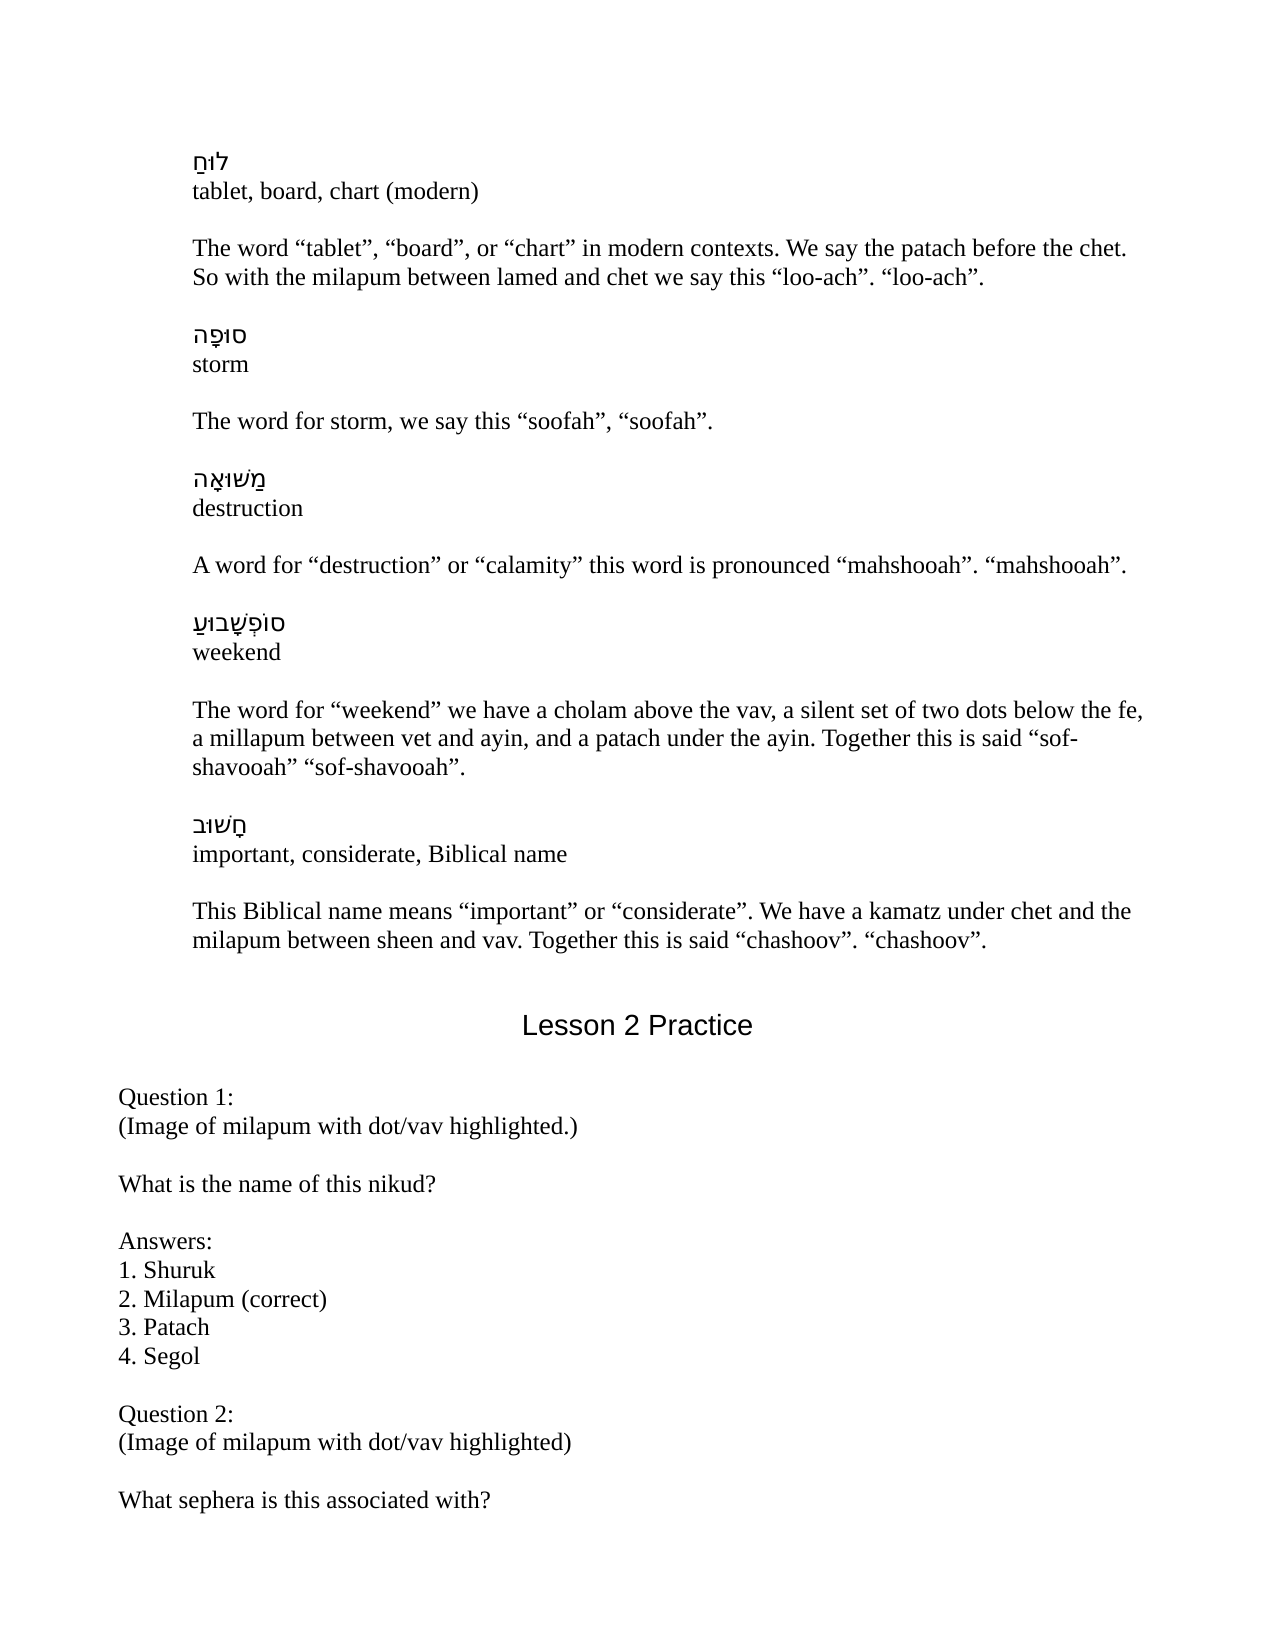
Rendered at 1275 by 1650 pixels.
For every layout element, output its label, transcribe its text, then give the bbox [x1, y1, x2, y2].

text 1. Shuruk [118, 1255, 1157, 1284]
text לוּחַ [192, 147, 1157, 176]
text The word for “weekend” we have a cholam above the vav, a silent set of two dots below the fe, a millapum between vet and ayin, and a patach under the ayin. Together this is said “sof-shavooah” “sof-shavooah”. [192, 695, 1157, 781]
text Question 2: [118, 1399, 1157, 1427]
text (Image of milapum with dot/vav highlighted.) [118, 1111, 1157, 1140]
text The word for storm, we say this “soofah”, “soofah”. [192, 406, 1157, 435]
text 2. Milapum (correct) [118, 1284, 1157, 1312]
text destruction [192, 493, 1157, 522]
text חָשׁוּב [192, 810, 1157, 839]
text סוֹפְשָׁבוּעַ [192, 608, 1157, 637]
text 3. Patach [118, 1312, 1157, 1341]
text מַשּׁוּאָה [192, 464, 1157, 493]
text This Biblical name means “important” or “considerate”. We have a kamatz under chet and the milapum between sheen and vav. Together this is said “chashoov”. “chashoov”. [192, 896, 1157, 954]
text tablet, board, chart (modern) [192, 176, 1157, 205]
text The word “tablet”, “board”, or “chart” in modern contexts. We say the patach before the chet. So with the milapum between lamed and chet we say this “loo-ach”. “loo-ach”. [192, 233, 1157, 291]
text Question 1: [118, 1082, 1157, 1111]
text (Image of milapum with dot/vav highlighted) [118, 1427, 1157, 1456]
text A word for “destruction” or “calamity” this word is pronounced “mahshooah”. “mahshooah”. [192, 551, 1157, 579]
text What sephera is this associated with? [118, 1485, 1157, 1514]
text What is the name of this nikud? [118, 1169, 1157, 1197]
text storm [192, 349, 1157, 378]
subtitle Lesson 2 Practice [118, 1008, 1157, 1041]
text weekend [192, 637, 1157, 666]
text 4. Segol [118, 1341, 1157, 1370]
text Answers: [118, 1226, 1157, 1255]
text סוּפָה [192, 320, 1157, 349]
text important, considerate, Biblical name [192, 839, 1157, 868]
